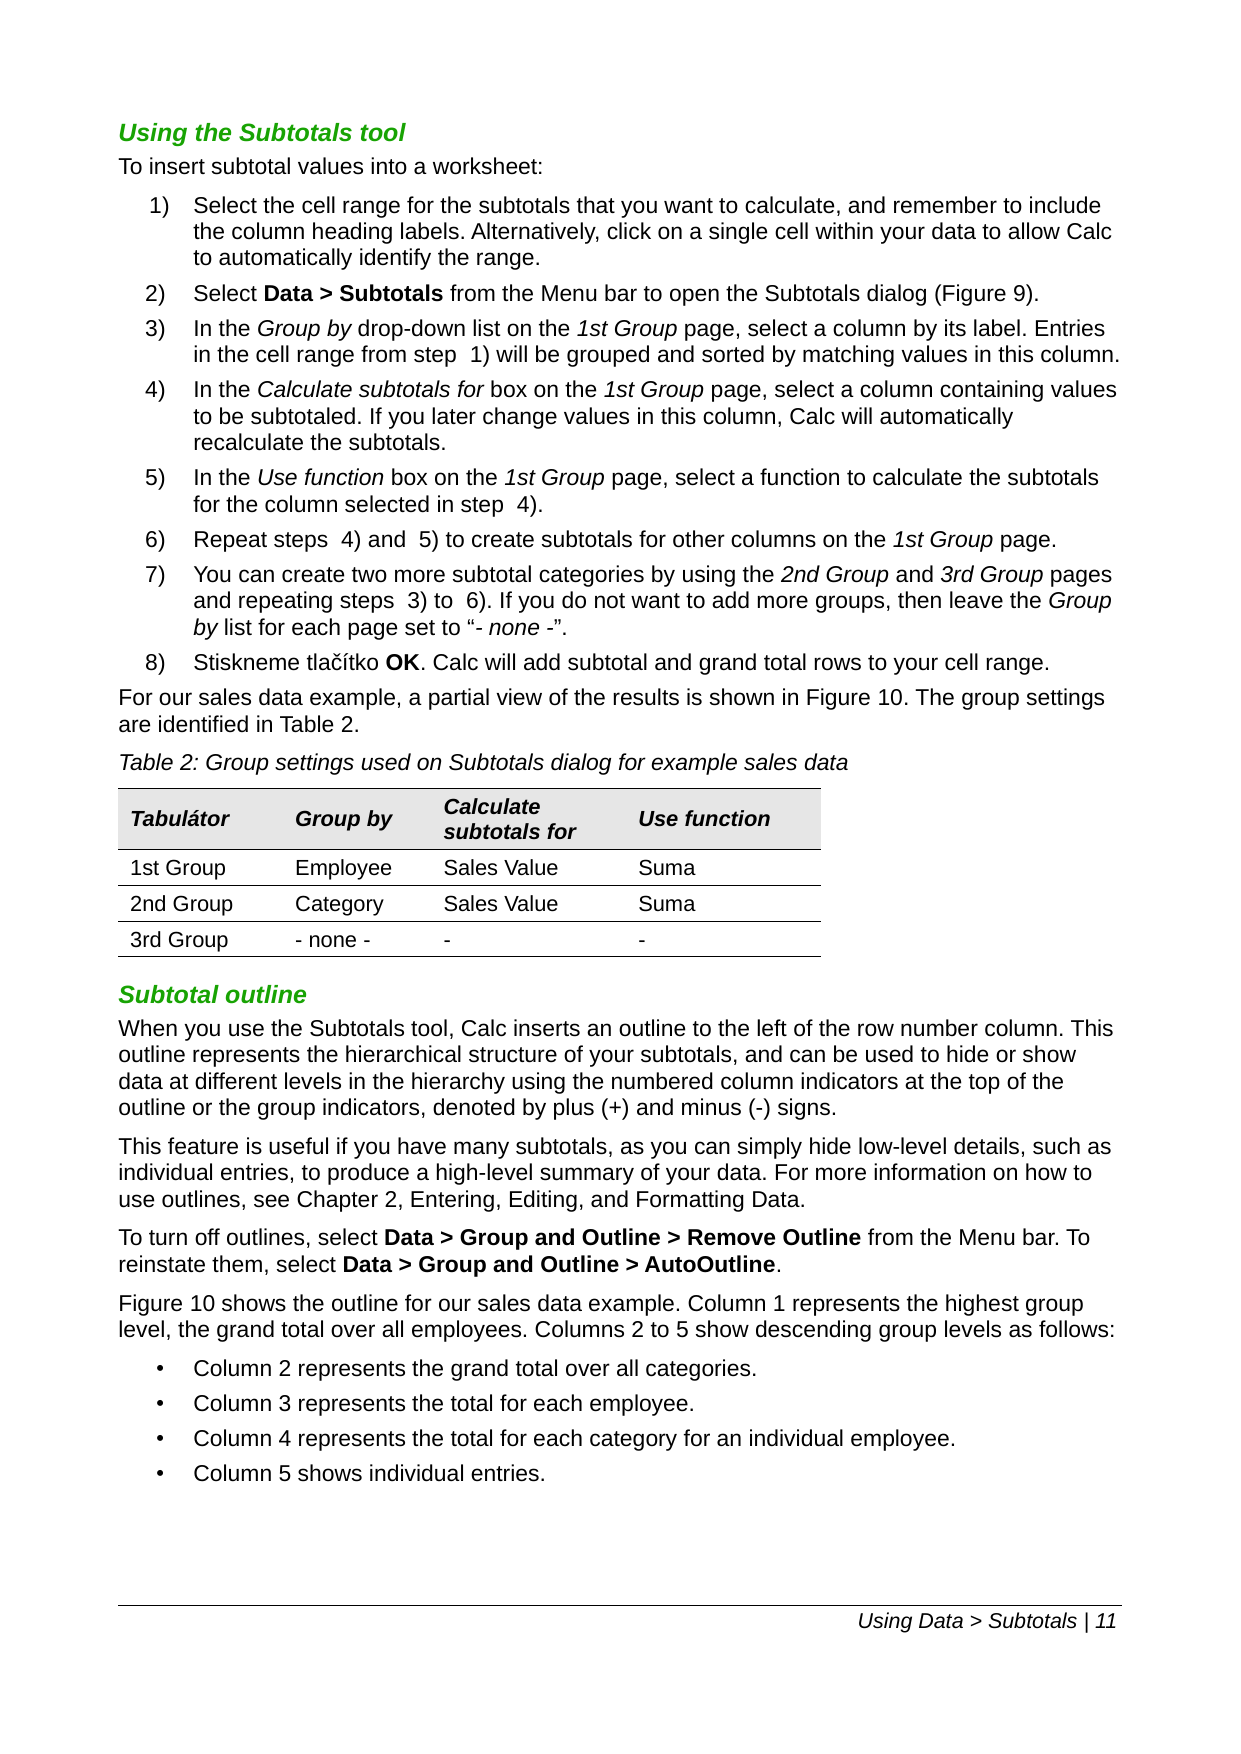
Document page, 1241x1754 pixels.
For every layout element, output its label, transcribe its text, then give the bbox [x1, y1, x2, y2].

table_cell Suma [626, 886, 821, 921]
list Select the cell range for the subtotals that you want to calculate, and remember to include the column heading labels. Alternatively, click on a single cell within your data to allow Calc to automatically identify the range. [169, 192, 1122, 271]
table_cell - none - [283, 922, 431, 956]
table_header Use function [626, 789, 821, 849]
table_cell Sales Value [431, 850, 626, 884]
table_cell - [626, 922, 821, 956]
list In the Use function box on the 1st Group page, select a function to calculate the subtotals for the column selected in step 4. [165, 464, 1122, 517]
table_cell 1st Group [118, 850, 283, 884]
text Figure 10 shows the outline for our sales data example. Column 1 represents the highest group level, the grand total over all employees. Columns 2 to 5 show descending group levels as follows: [118, 1289, 1122, 1342]
subtitle Using the Subtotals tool [118, 118, 1122, 147]
list In the Calculate subtotals for box on the 1st Group page, select a column containing values to be subtotaled. If you later change values in this column, Calc will automatically recalculate the subtotals. [165, 376, 1122, 455]
table_cell Employee [283, 850, 431, 884]
table_cell 3rd Group [118, 922, 283, 956]
text This feature is useful if you have many subtotals, as you can simply hide low-level details, such as individual entries, to produce a high-level summary of your data. For more information on how to use outlines, see Chapter 2, Entering, Editing, and Formatting Data. [118, 1133, 1122, 1212]
text For our sales data example, a partial view of the results is shown in Figure 10. The group settings are identified in Table 2. [118, 684, 1122, 737]
table_cell Suma [626, 850, 821, 884]
list Column 3 represents the total for each employee. [156, 1390, 1122, 1416]
list Repeat steps 4 and 5 to create subtotals for other columns on the 1st Group page. [165, 526, 1122, 552]
text Table 2: Group settings used on Subtotals dialog for example sales data [118, 749, 1122, 776]
list You can create two more subtotal categories by using the 2nd Group and 3rd Group pages and repeating steps 3 to 6. If you do not want to add more groups, then leave the Group by list for each page set to “- none -”. [165, 561, 1122, 640]
list Column 2 represents the grand total over all categories. [156, 1355, 1122, 1381]
list Column 5 shows individual entries. [156, 1460, 1122, 1487]
table_cell Sales Value [431, 886, 626, 921]
table_header Calculate subtotals for [431, 789, 626, 849]
subtitle Subtotal outline [118, 980, 1122, 1009]
list Select Data > Subtotals from the Menu bar to open the Subtotals dialog (Figure 9). [165, 279, 1122, 306]
table_header Tabulátor [118, 789, 283, 849]
list Column 4 represents the total for each category for an individual employee. [156, 1425, 1122, 1452]
table_header Group by [283, 789, 431, 849]
table_cell - [431, 922, 626, 956]
table_cell Category [283, 886, 431, 921]
text To turn off outlines, select Data > Group and Outline > Remove Outline from the Menu bar. To reinstate them, select Data > Group and Outline > AutoOutline. [118, 1224, 1122, 1277]
table_cell 2nd Group [118, 886, 283, 921]
list Stiskneme tlačítko OK. Calc will add subtotal and grand total rows to your cell range. [165, 649, 1122, 675]
text To insert subtotal values into a worksheet: [118, 153, 1122, 179]
list In the Group by drop-down list on the 1st Group page, select a column by its label. Entries in the cell range from step 1 will be grouped and sorted by matching values in this column. [165, 315, 1122, 367]
text When you use the Subtotals tool, Calc inserts an outline to the left of the row number column. This outline represents the hierarchical structure of your subtotals, and can be used to hide or show data at different levels in the hierarchy using the numbered column indicators at the top of the outline or the group indicators, denoted by plus (+) and minus (-) signs. [118, 1015, 1122, 1120]
